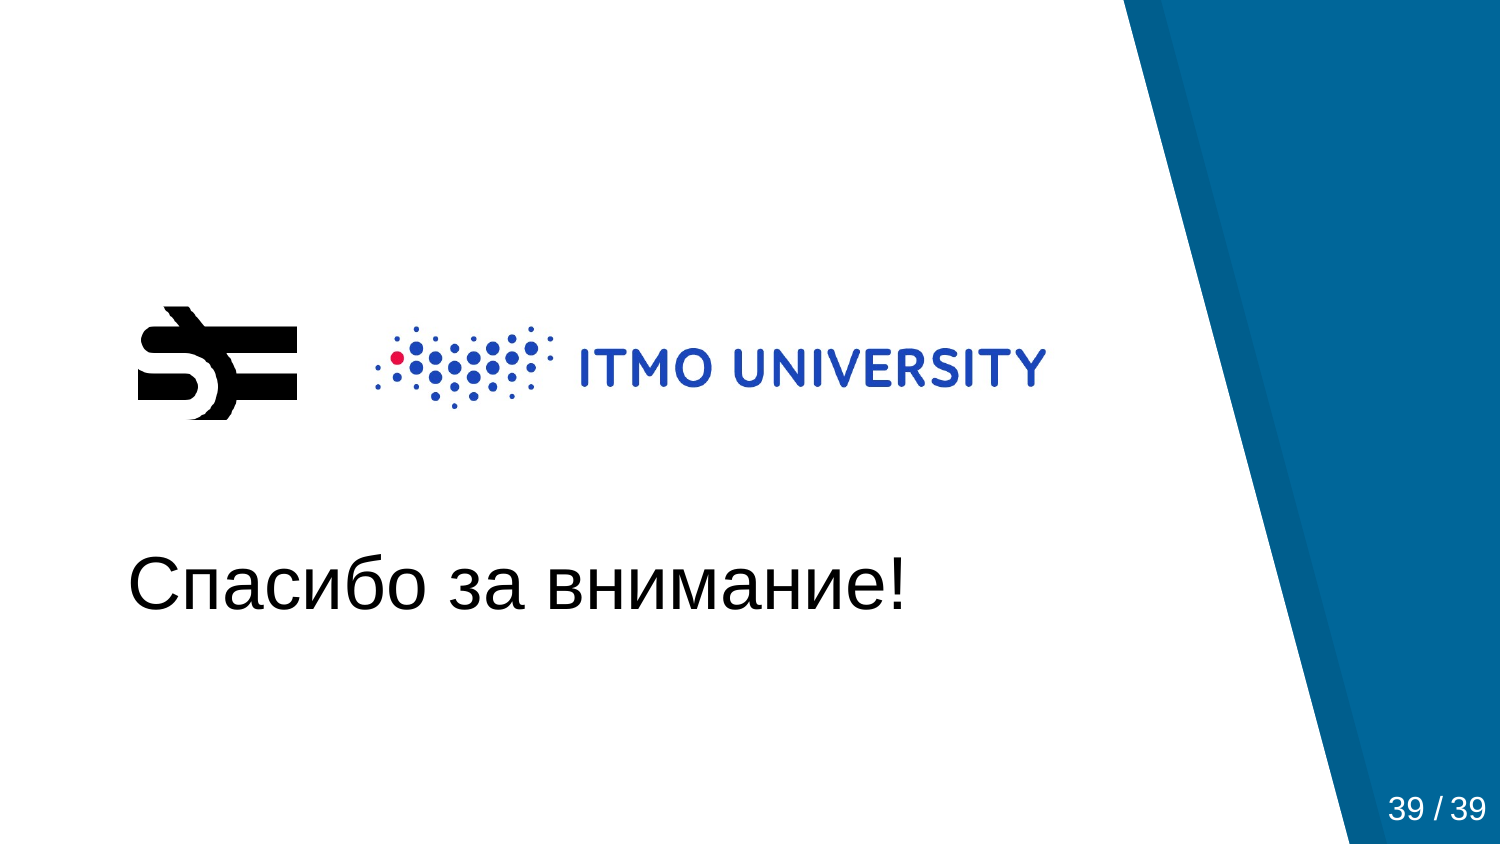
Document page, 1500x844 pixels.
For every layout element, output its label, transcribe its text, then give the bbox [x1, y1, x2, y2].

picture [334, 285, 1087, 450]
picture [118, 265, 314, 461]
text_box Спасибо за внимание! [112, 519, 1170, 648]
